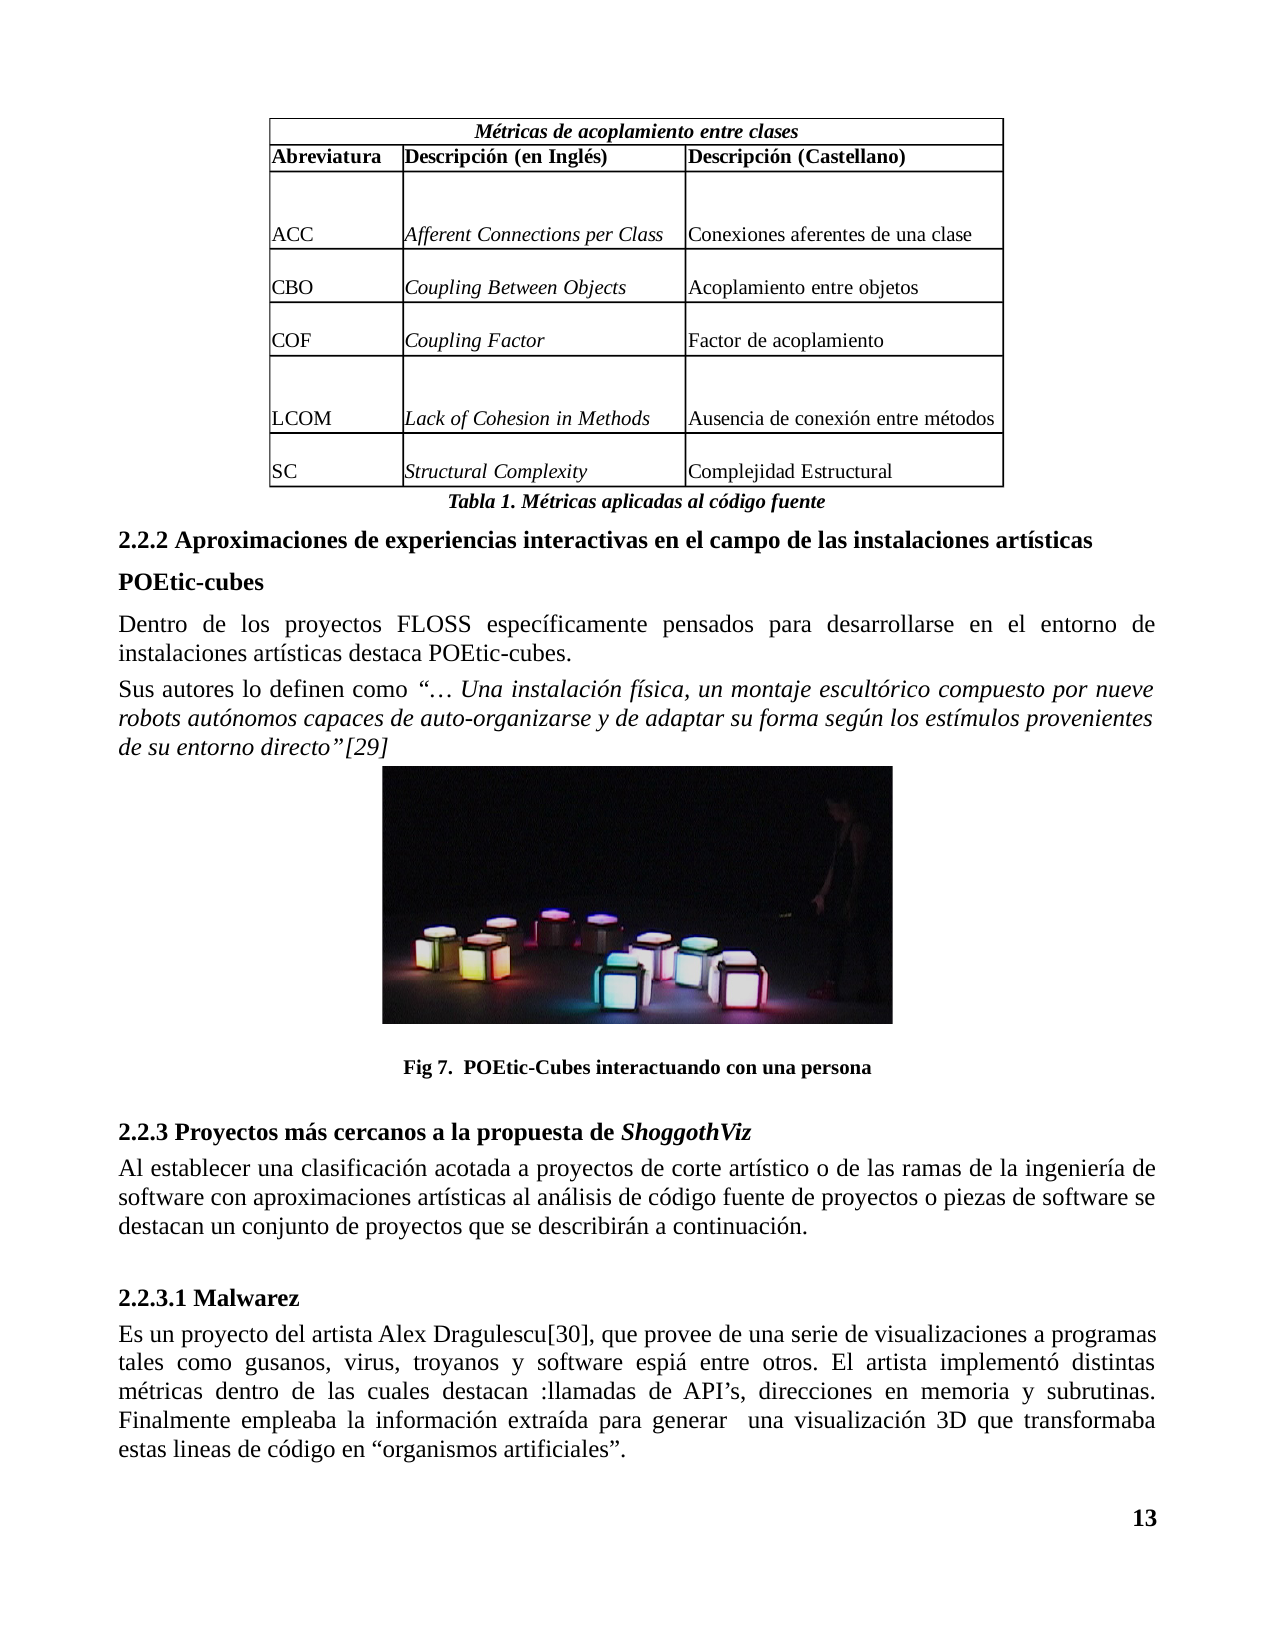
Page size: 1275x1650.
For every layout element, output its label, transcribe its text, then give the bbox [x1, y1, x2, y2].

subtitle POEtic-cubes [118, 567, 1157, 596]
picture [382, 766, 893, 1024]
text 2.2.3.1 Malwarez [118, 1283, 1157, 1312]
subtitle Sus autores lo definen como “… Una instalación física, un montaje escultórico compuesto por nueve robots autónomos capaces de auto-organizarse y de adaptar su forma según los estímulos provenientes de su entorno directo”[29] [118, 674, 1157, 760]
text 2.2.3 Proyectos más cercanos a la propuesta de ShoggothViz [118, 1117, 1157, 1146]
text Fig 7. POEtic-Cubes interactuando con una persona [118, 1055, 1157, 1079]
subtitle Dentro de los proyectos FLOSS específicamente pensados para desarrollarse en el entorno de instalaciones artísticas destaca POEtic-cubes. [118, 609, 1157, 667]
subtitle Tabla 1. Métricas aplicadas al código fuente [118, 118, 1157, 513]
text Es un proyecto del artista Alex Dragulescu[30], que provee de una serie de visualizaciones a programas tales como gusanos, virus, troyanos y software espiá entre otros. El artista implementó distintas métricas dentro de las cuales destacan :llamadas de API’s, direcciones en memoria y subrutinas. Finalmente empleaba la información extraída para generar una visualización 3D que transformaba estas lineas de código en “organismos artificiales”. [118, 1319, 1157, 1462]
text Al establecer una clasificación acotada a proyectos de corte artístico o de las ramas de la ingeniería de software con aproximaciones artísticas al análisis de código fuente de proyectos o piezas de software se destacan un conjunto de proyectos que se describirán a continuación. [118, 1153, 1157, 1240]
subtitle 2.2.2 Aproximaciones de experiencias interactivas en el campo de las instalaciones artísticas [118, 526, 1157, 554]
